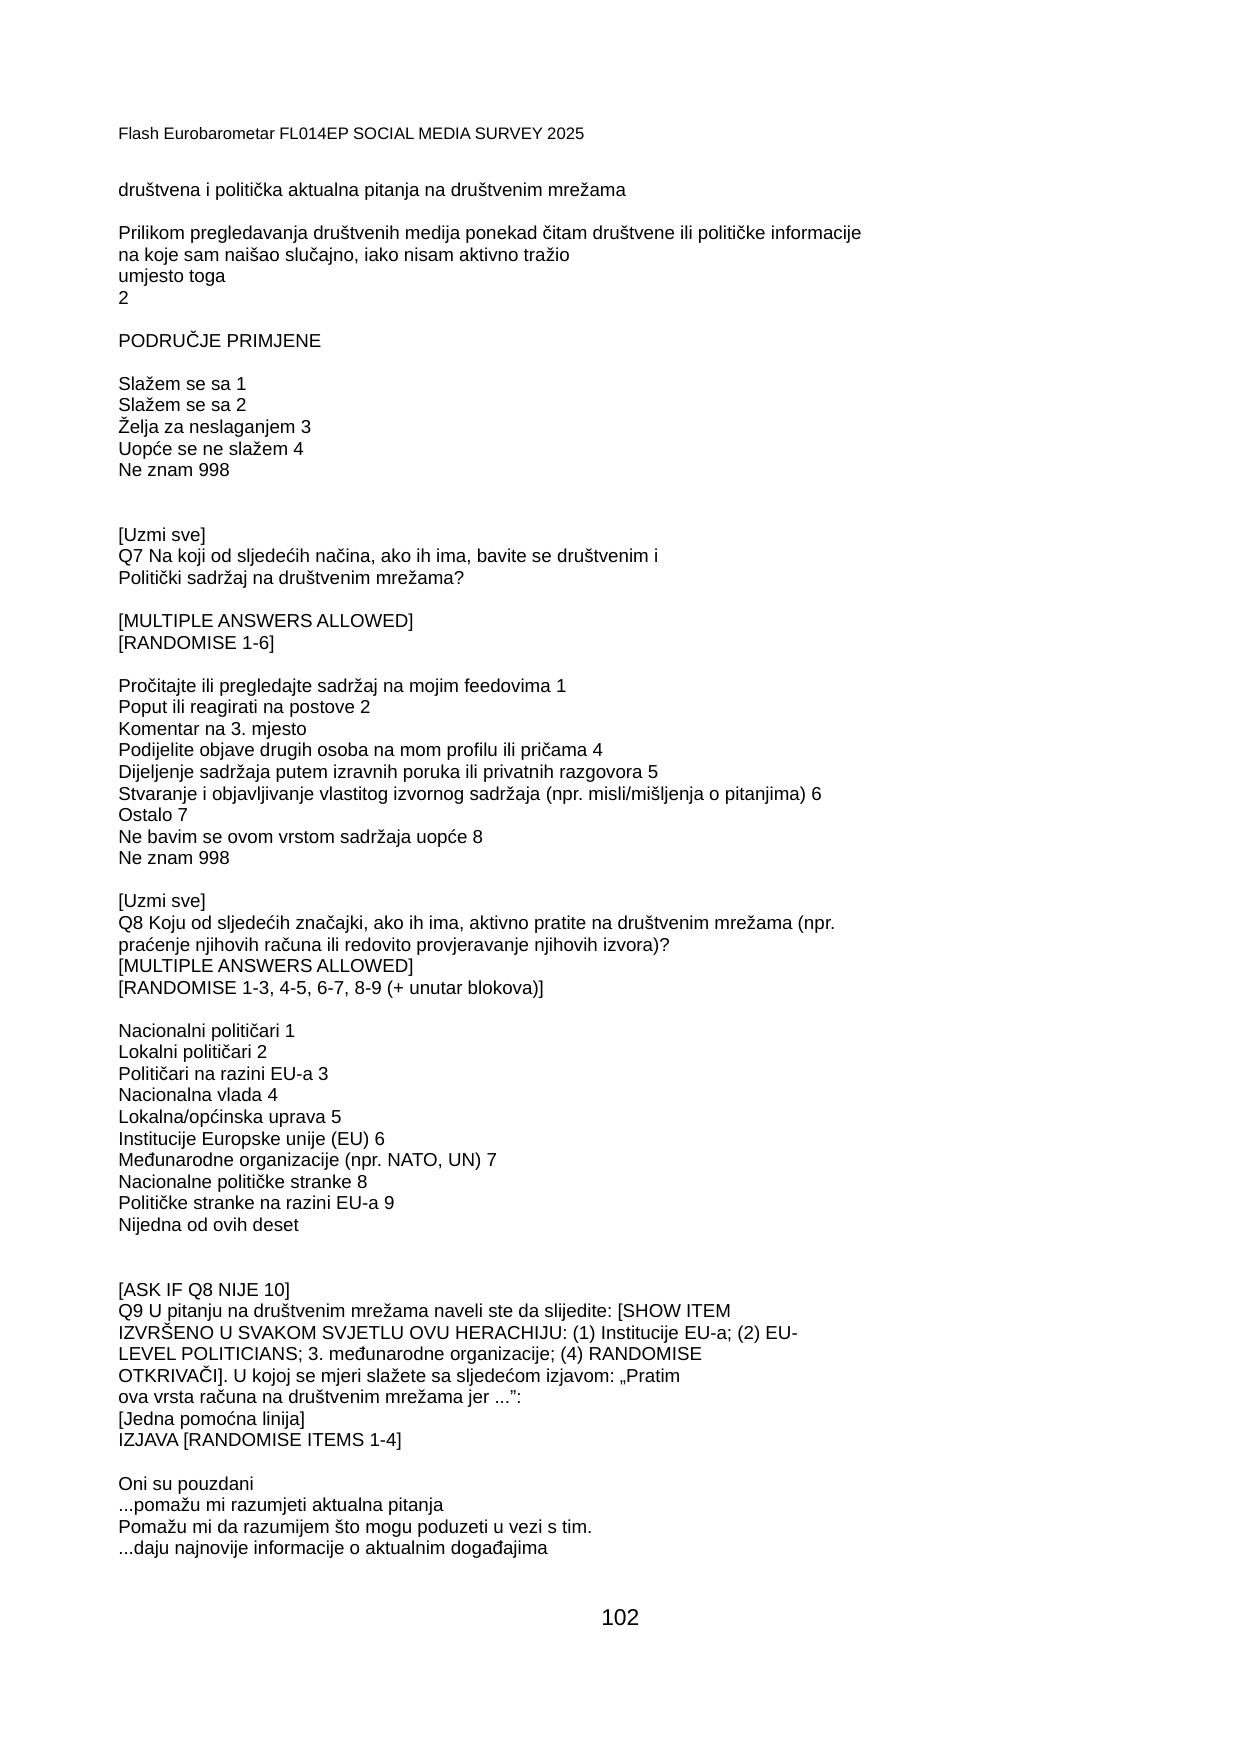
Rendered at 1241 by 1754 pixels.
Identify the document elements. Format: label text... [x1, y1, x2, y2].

text Pomažu mi da razumijem što mogu poduzeti u vezi s tim. [118, 1516, 1122, 1537]
text LEVEL POLITICIANS; 3. međunarodne organizacije; (4) RANDOMISE [118, 1343, 1122, 1364]
text [RANDOMISE 1-3, 4-5, 6-7, 8-9 (+ unutar blokova)] [118, 976, 1122, 998]
text PODRUČJE PRIMJENE [118, 329, 1122, 351]
text Prilikom pregledavanja društvenih medija ponekad čitam društvene ili političke informacije [118, 222, 1122, 243]
text Slažem se sa 2 [118, 394, 1122, 416]
text IZVRŠENO U SVAKOM SVJETLU OVU HERACHIJU: (1) Institucije EU-a; (2) EU- [118, 1321, 1122, 1343]
text Političke stranke na razini EU-a 9 [118, 1192, 1122, 1214]
text Ostalo 7 [118, 804, 1122, 826]
text [MULTIPLE ANSWERS ALLOWED] [118, 955, 1122, 976]
text Uopće se ne slažem 4 [118, 437, 1122, 459]
text Q9 U pitanju na društvenim mrežama naveli ste da slijedite: [SHOW ITEM [118, 1300, 1122, 1321]
text Međunarodne organizacije (npr. NATO, UN) 7 [118, 1149, 1122, 1171]
text Podijelite objave drugih osoba na mom profilu ili pričama 4 [118, 739, 1122, 761]
text [Uzmi sve] [118, 524, 1122, 545]
text umjesto toga [118, 265, 1122, 286]
text Nijedna od ovih deset [118, 1214, 1122, 1235]
text [ASK IF Q8 NIJE 10] [118, 1278, 1122, 1300]
text Politički sadržaj na društvenim mrežama? [118, 567, 1122, 588]
text Poput ili reagirati na postove 2 [118, 696, 1122, 718]
text društvena i politička aktualna pitanja na društvenim mrežama [118, 179, 1122, 200]
text na koje sam naišao slučajno, iako nisam aktivno tražio [118, 243, 1122, 265]
text Slažem se sa 1 [118, 373, 1122, 394]
text Q7 Na koji od sljedećih načina, ako ih ima, bavite se društvenim i [118, 545, 1122, 567]
text [MULTIPLE ANSWERS ALLOWED] [118, 610, 1122, 631]
text [Uzmi sve] [118, 890, 1122, 912]
text Lokalna/općinska uprava 5 [118, 1106, 1122, 1127]
text Političari na razini EU-a 3 [118, 1063, 1122, 1084]
text Ne bavim se ovom vrstom sadržaja uopće 8 [118, 826, 1122, 847]
text [RANDOMISE 1-6] [118, 631, 1122, 653]
text Dijeljenje sadržaja putem izravnih poruka ili privatnih razgovora 5 [118, 761, 1122, 782]
text IZJAVA [RANDOMISE ITEMS 1-4] [118, 1429, 1122, 1451]
text Pročitajte ili pregledajte sadržaj na mojim feedovima 1 [118, 674, 1122, 696]
text Lokalni političari 2 [118, 1041, 1122, 1063]
text Oni su pouzdani [118, 1472, 1122, 1494]
text ...daju najnovije informacije o aktualnim događajima [118, 1537, 1122, 1559]
text Nacionalni političari 1 [118, 1019, 1122, 1041]
text Ne znam 998 [118, 847, 1122, 869]
text Q8 Koju od sljedećih značajki, ako ih ima, aktivno pratite na društvenim mrežama (npr. [118, 912, 1122, 933]
text Nacionalne političke stranke 8 [118, 1171, 1122, 1192]
text Stvaranje i objavljivanje vlastitog izvornog sadržaja (npr. misli/mišljenja o pitanjima) 6 [118, 782, 1122, 804]
text [Jedna pomoćna linija] [118, 1408, 1122, 1429]
text ...pomažu mi razumjeti aktualna pitanja [118, 1494, 1122, 1516]
text Želja za neslaganjem 3 [118, 416, 1122, 437]
text Institucije Europske unije (EU) 6 [118, 1127, 1122, 1149]
text Nacionalna vlada 4 [118, 1084, 1122, 1106]
text Ne znam 998 [118, 459, 1122, 481]
text ova vrsta računa na društvenim mrežama jer ...”: [118, 1386, 1122, 1408]
text 2 [118, 286, 1122, 308]
text OTKRIVAČI]. U kojoj se mjeri slažete sa sljedećom izjavom: „Pratim [118, 1364, 1122, 1386]
text praćenje njihovih računa ili redovito provjeravanje njihovih izvora)? [118, 933, 1122, 955]
text Komentar na 3. mjesto [118, 718, 1122, 739]
